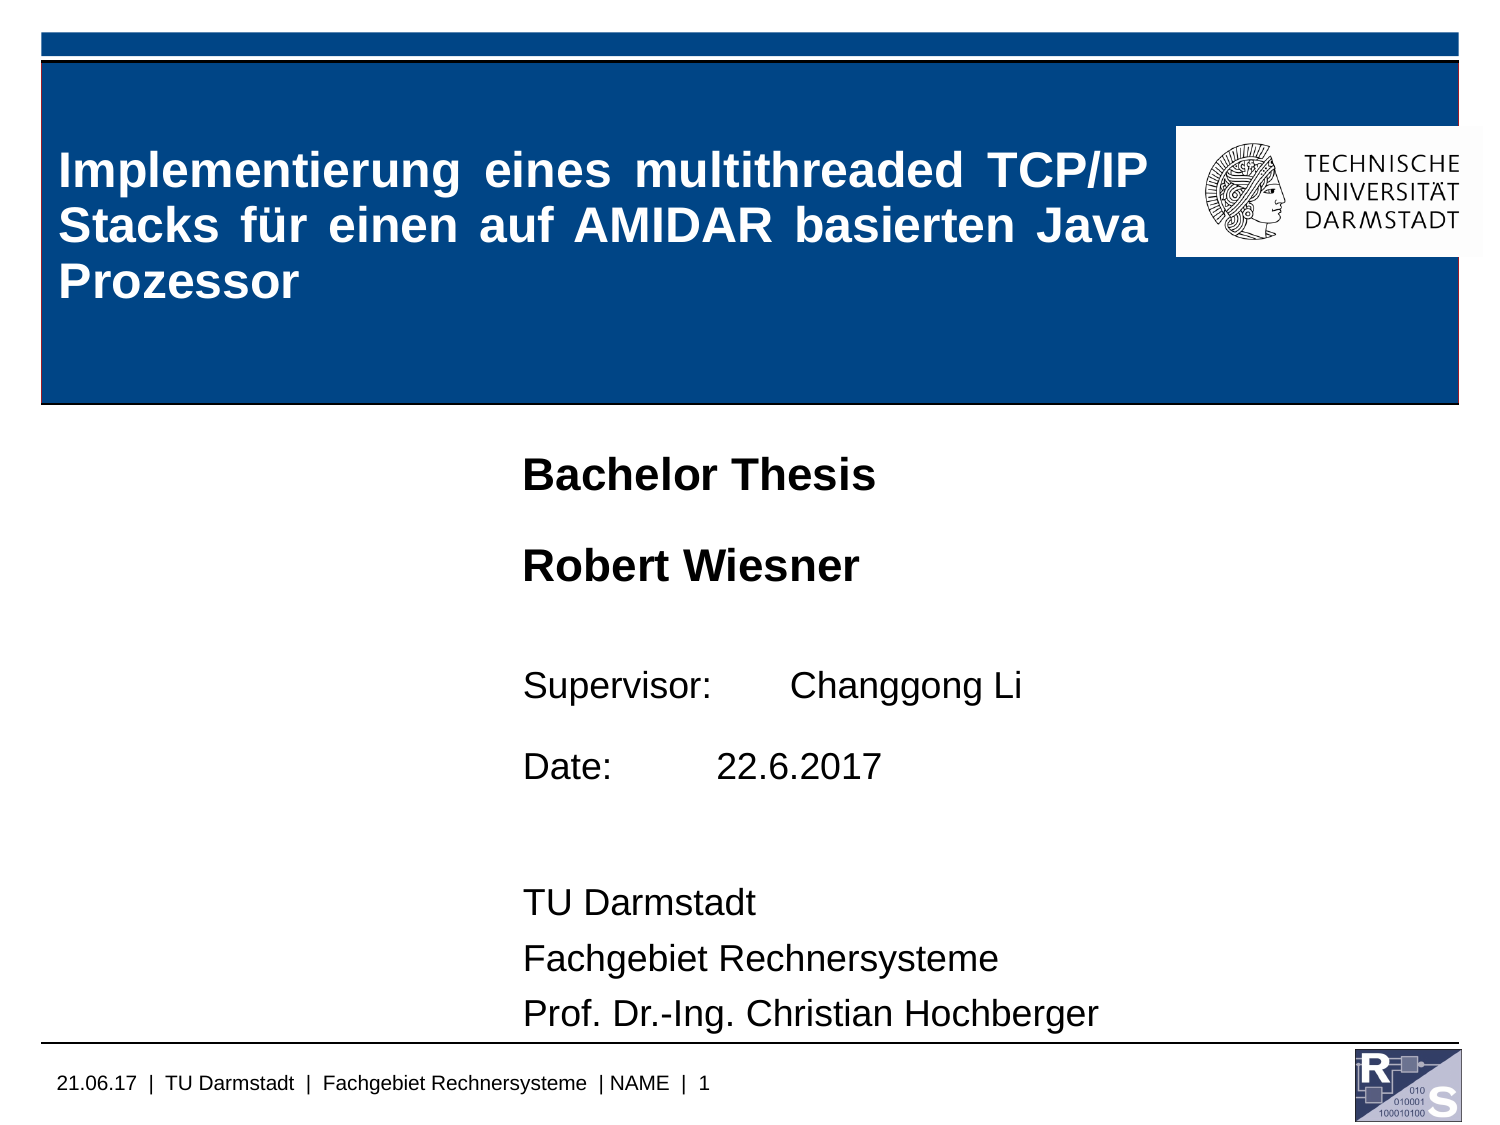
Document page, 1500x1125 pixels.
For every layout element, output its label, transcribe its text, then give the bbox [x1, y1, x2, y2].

text_box Bachelor Thesis Robert Wiesner Supervisor: Changgong Li Date: 22.6.2017 TU Darmstadt Fachgebiet Rechnersysteme Prof. Dr.-Ing. Christian Hochberger [437, 436, 1459, 1047]
title Implementierung eines multithreaded TCP/IP Stacks für einen auf AMIDAR basierten Java Prozessor [59, 73, 1149, 378]
picture [1355, 1049, 1462, 1122]
